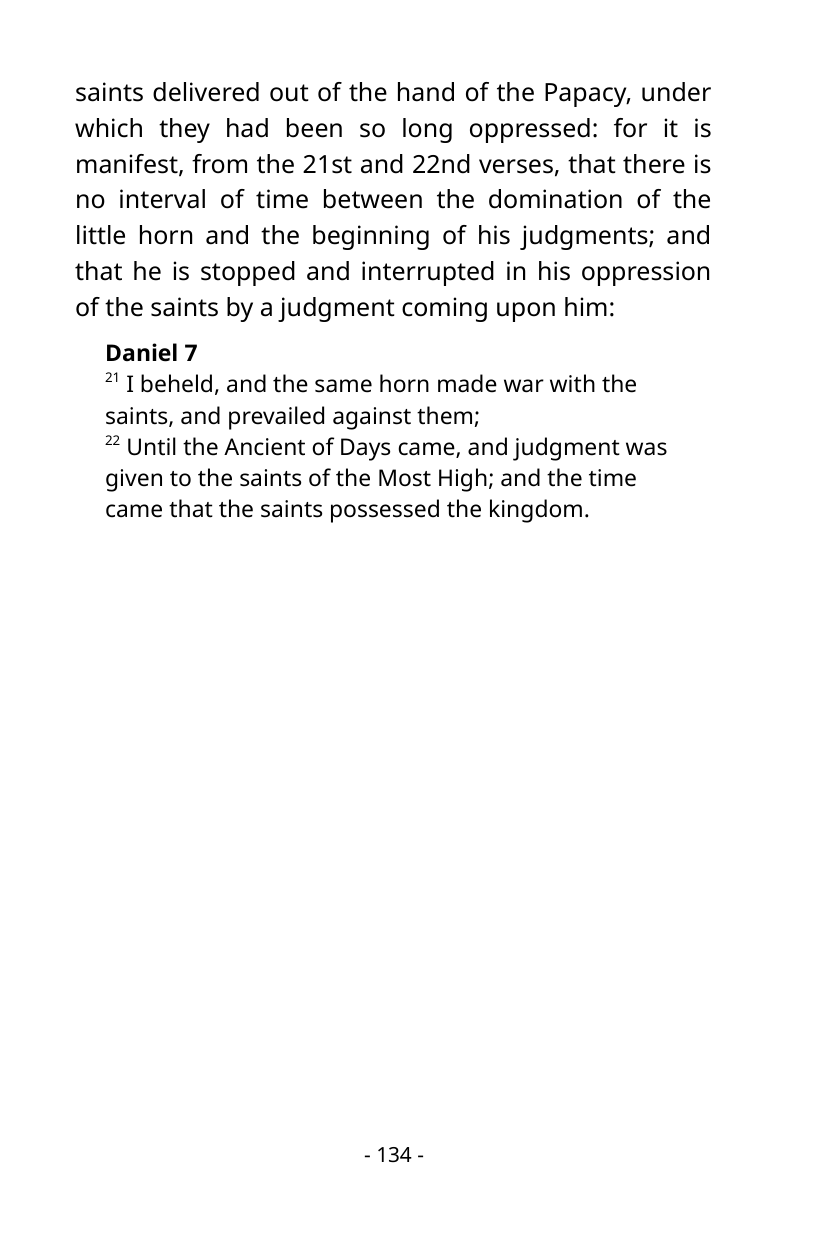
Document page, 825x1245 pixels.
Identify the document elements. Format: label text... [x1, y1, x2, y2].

text Daniel 7 [105, 337, 712, 368]
text saints delivered out of the hand of the Papacy, under which they had been so long oppressed: for it is manifest, from the 21st and 22nd verses, that there is no interval of time between the domination of the little horn and the beginning of his judgments; and that he is stopped and interrupted in his oppression of the saints by a judgment coming upon him: [75, 75, 712, 323]
text 21 I beheld, and the same horn made war with the saints, and prevailed against them; [105, 368, 682, 431]
text 22 Until the Ancient of Days came, and judgment was given to the saints of the Most High; and the time came that the saints possessed the kingdom. [105, 431, 682, 524]
